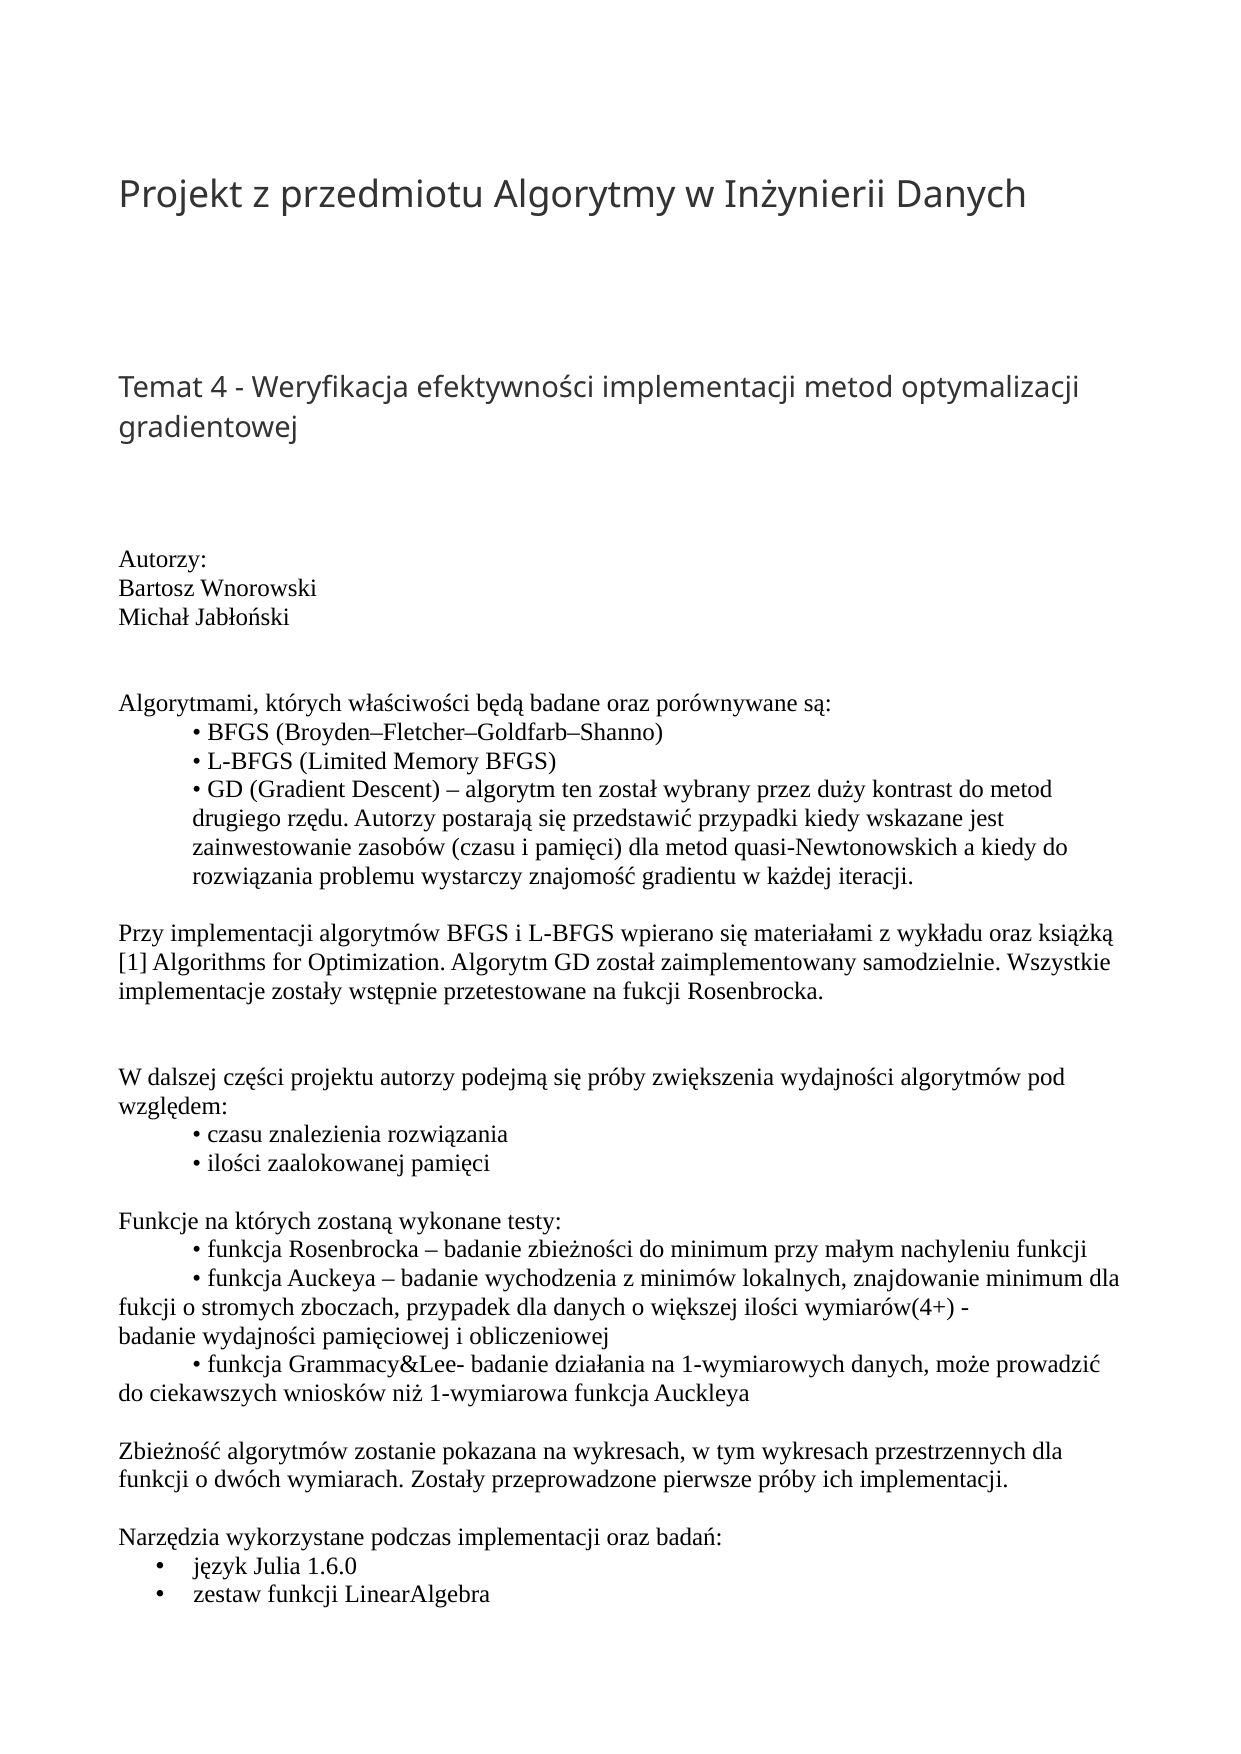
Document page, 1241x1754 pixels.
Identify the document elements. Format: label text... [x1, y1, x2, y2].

text • funkcja Auckeya – badanie wychodzenia z minimów lokalnych, znajdowanie minimum dla [118, 1263, 1122, 1292]
text • BFGS (Broyden–Fletcher–Goldfarb–Shanno) [118, 717, 1122, 746]
text [1] Algorithms for Optimization. Algorytm GD został zaimplementowany samodzielnie. Wszystkie [118, 947, 1122, 976]
text implementacje zostały wstępnie przetestowane na fukcji Rosenbrocka. [118, 976, 1122, 1004]
text W dalszej części projektu autorzy podejmą się próby zwiększenia wydajności algorytmów pod [118, 1062, 1122, 1091]
subtitle Projekt z przedmiotu Algorytmy w Inżynierii Danych [118, 168, 1122, 219]
text drugiego rzędu. Autorzy postarają się przedstawić przypadki kiedy wskazane jest [118, 803, 1122, 832]
list język Julia 1.6.0 [156, 1551, 1122, 1579]
text Zbieżność algorytmów zostanie pokazana na wykresach, w tym wykresach przestrzennych dla funkcji o dwóch wymiarach. Zostały przeprowadzone pierwsze próby ich implementacji. [118, 1436, 1122, 1493]
text Przy implementacji algorytmów BFGS i L-BFGS wpierano się materiałami z wykładu oraz książką [118, 918, 1122, 947]
text • funkcja Rosenbrocka – badanie zbieżności do minimum przy małym nachyleniu funkcji [118, 1234, 1122, 1263]
text • czasu znalezienia rozwiązania [118, 1119, 1122, 1148]
text Algorytmami, których właściwości będą badane oraz porównywane są: [118, 688, 1122, 717]
text Narzędzia wykorzystane podczas implementacji oraz badań: [118, 1522, 1122, 1551]
text • GD (Gradient Descent) – algorytm ten został wybrany przez duży kontrast do metod [118, 774, 1122, 803]
text • funkcja Grammacy&Lee- badanie działania na 1-wymiarowych danych, może prowadzić do ciekawszych wniosków niż 1-wymiarowa funkcja Auckleya [118, 1349, 1122, 1407]
text badanie wydajności pamięciowej i obliczeniowej [118, 1321, 1122, 1349]
text zainwestowanie zasobów (czasu i pamięci) dla metod quasi-Newtonowskich a kiedy do [118, 832, 1122, 861]
list zestaw funkcji LinearAlgebra [156, 1579, 1122, 1608]
text rozwiązania problemu wystarczy znajomość gradientu w każdej iteracji. [118, 861, 1122, 889]
subtitle Temat 4 - Weryfikacja efektywności implementacji metod optymalizacji gradientowej [118, 366, 1122, 446]
text Autorzy: [118, 544, 1122, 573]
text fukcji o stromych zboczach, przypadek dla danych o większej ilości wymiarów(4+) - [118, 1292, 1122, 1321]
text • ilości zaalokowanej pamięci [118, 1148, 1122, 1177]
text Funkcje na których zostaną wykonane testy: [118, 1206, 1122, 1234]
text Michał Jabłoński [118, 602, 1122, 631]
text • L-BFGS (Limited Memory BFGS) [118, 746, 1122, 774]
text względem: [118, 1091, 1122, 1119]
text Bartosz Wnorowski [118, 573, 1122, 602]
